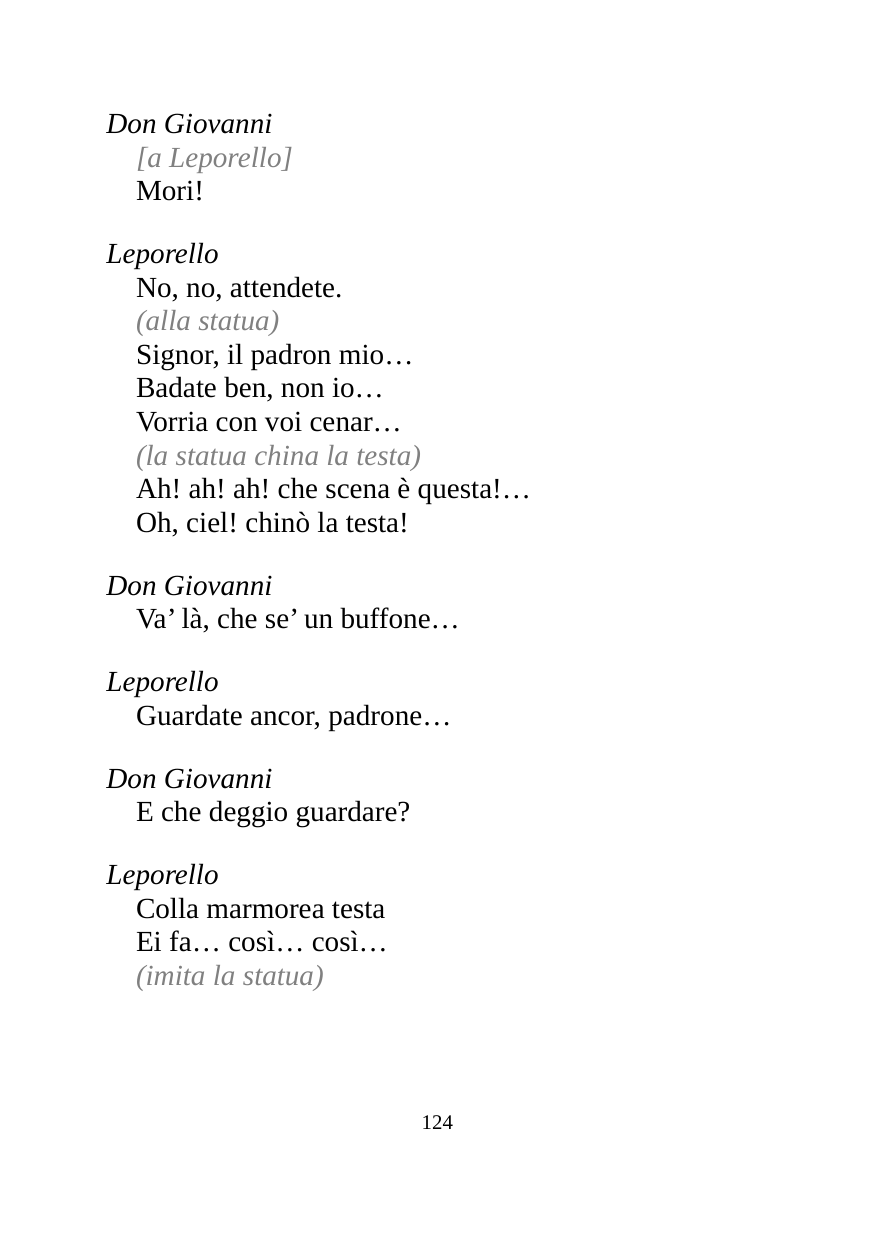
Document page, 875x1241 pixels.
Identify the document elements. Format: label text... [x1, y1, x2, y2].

text No, no, attendete. [136, 270, 768, 303]
text Oh, ciel! chinò la testa! [136, 505, 768, 538]
text Badate ben, non io… [136, 371, 768, 404]
text Signor, il padron mio… [136, 337, 768, 371]
text Leporello [106, 664, 768, 698]
text Leporello [106, 236, 768, 270]
text Colla marmorea testa [136, 891, 768, 924]
text (imita la statua) [136, 958, 768, 992]
text Don Giovanni [106, 568, 768, 601]
text Ah! ah! ah! che scena è questa!… [136, 471, 768, 505]
text Mori! [136, 173, 768, 207]
text Don Giovanni [106, 761, 768, 794]
text Don Giovanni [106, 106, 768, 140]
text E che deggio guardare? [136, 794, 768, 828]
text Guardate ancor, padrone… [136, 698, 768, 731]
text Leporello [106, 857, 768, 891]
text [a Leporello] [136, 140, 768, 173]
text Va’ là, che se’ un buffone… [136, 601, 768, 635]
text Vorria con voi cenar… [136, 404, 768, 438]
text Ei fa… così… così… [136, 924, 768, 958]
text (la statua china la testa) [136, 438, 768, 471]
text (alla statua) [136, 303, 768, 337]
